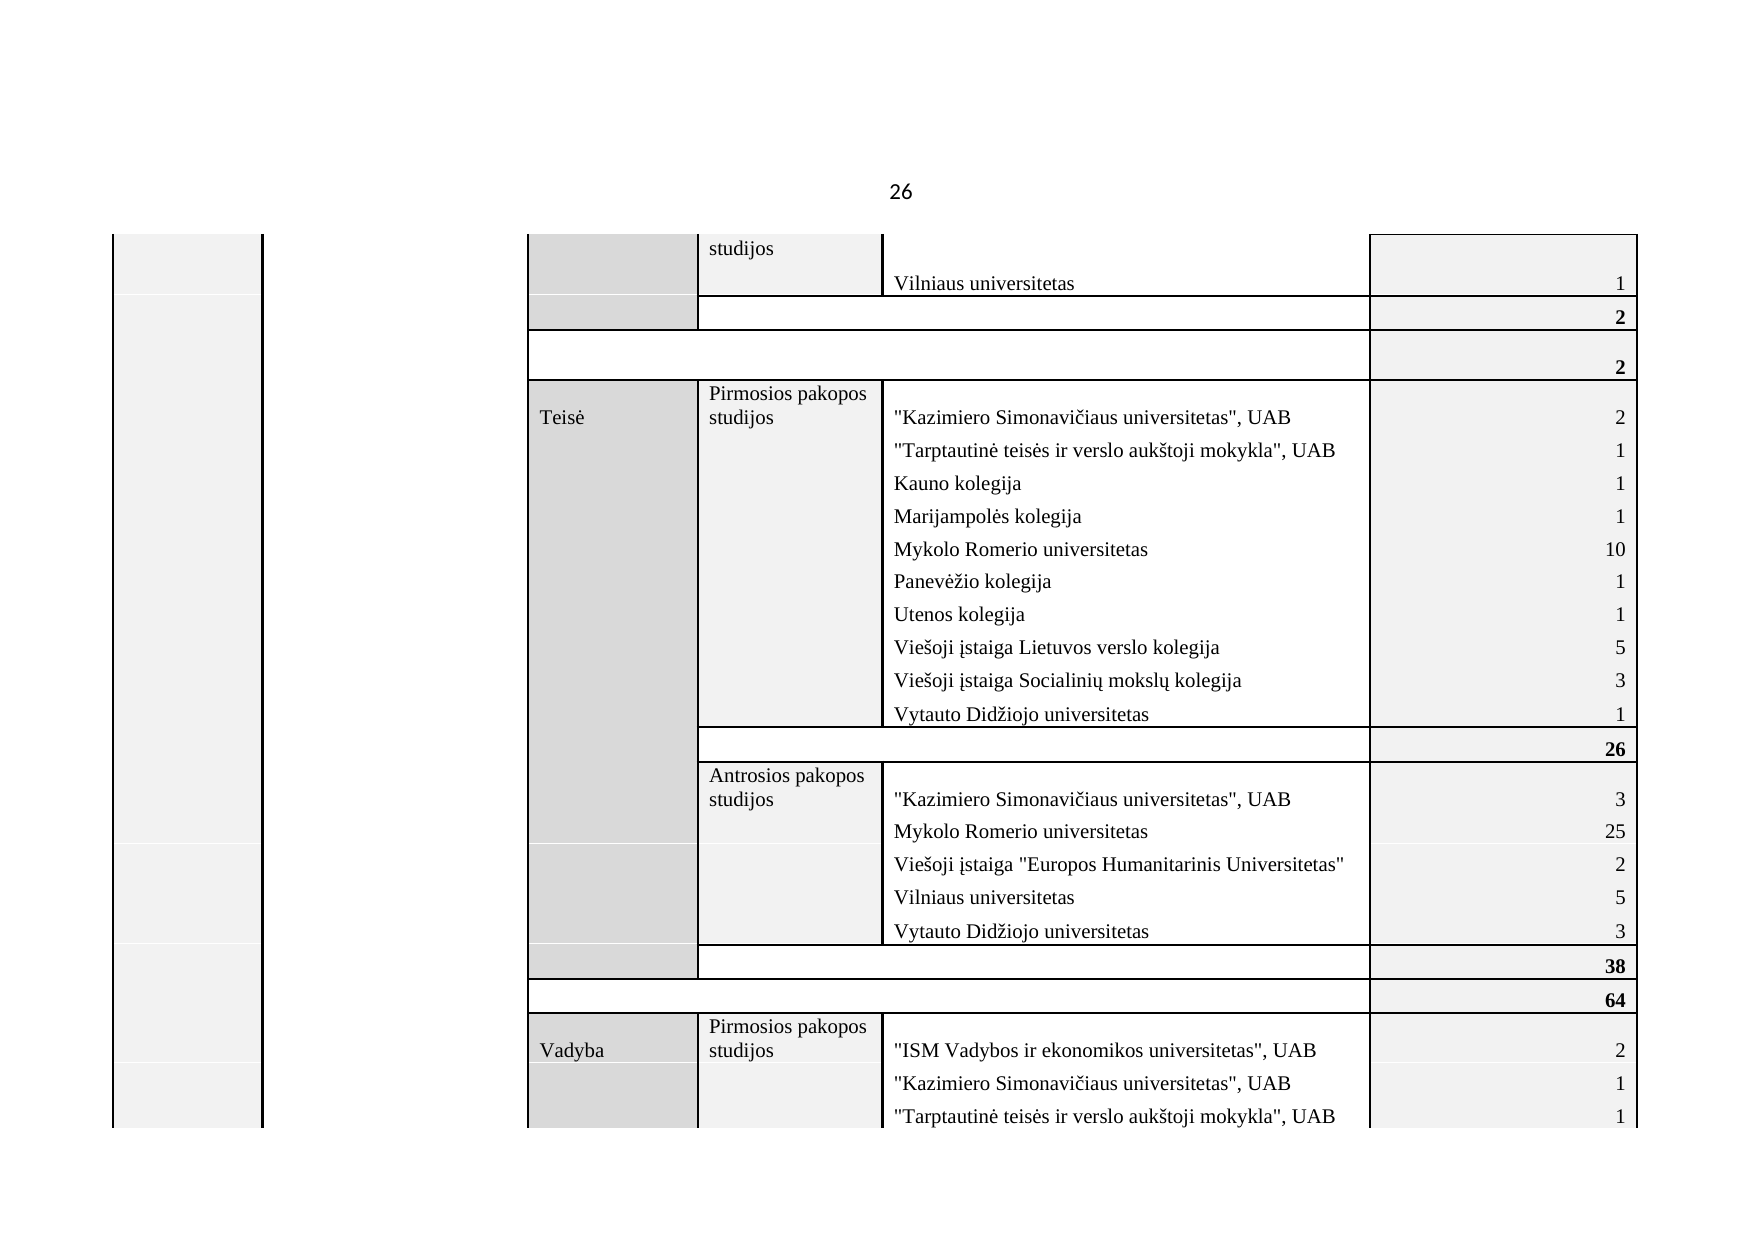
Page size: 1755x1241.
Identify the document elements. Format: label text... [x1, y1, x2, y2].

table_cell 3 [1371, 659, 1636, 692]
table_cell [699, 462, 881, 495]
table_cell Panevėžio kolegija [884, 561, 1369, 593]
table_cell [264, 1012, 527, 1062]
table_cell 2 [1371, 381, 1636, 429]
table_cell [699, 561, 881, 593]
table_cell [264, 909, 527, 943]
table_cell "Kazimiero Simonavičiaus universitetas", UAB [884, 381, 1369, 429]
table_cell [264, 1095, 527, 1128]
table_cell [264, 528, 527, 561]
table_cell [114, 726, 261, 761]
table_cell Mykolo Romerio universitetas [884, 528, 1369, 561]
table_cell "Kazimiero Simonavičiaus universitetas", UAB [884, 763, 1369, 811]
table_cell [699, 626, 881, 659]
table_cell 26 [1371, 728, 1636, 761]
table_cell Viešoji įstaiga Lietuvos verslo kolegija [884, 626, 1369, 659]
table_cell Teisė [529, 381, 697, 429]
table_cell [699, 692, 881, 726]
table_cell [529, 692, 697, 726]
table_cell "ISM Vadybos ir ekonomikos universitetas", UAB [884, 1014, 1369, 1062]
table_cell [699, 1095, 881, 1128]
table_cell [264, 876, 527, 909]
table_cell [114, 561, 261, 593]
table_cell 2 [1371, 331, 1636, 379]
table_cell [529, 1063, 697, 1095]
table_cell Vytauto Didžiojo universitetas [884, 692, 1369, 726]
table_cell [529, 561, 697, 593]
table_cell 5 [1371, 876, 1636, 909]
table_cell [114, 260, 261, 294]
table_cell [529, 528, 697, 561]
table_cell 3 [1371, 763, 1636, 811]
table_cell [529, 944, 697, 978]
table_cell [264, 626, 527, 659]
table_cell Kauno kolegija [884, 462, 1369, 495]
table_cell [699, 659, 881, 692]
table_cell 1 [1371, 593, 1636, 626]
table_cell studijos [699, 234, 881, 260]
table_cell 1 [1371, 429, 1636, 462]
table_cell [883, 980, 1369, 1012]
table_cell [698, 980, 882, 1012]
table_cell [699, 593, 881, 626]
table_cell "Tarptautinė teisės ir verslo aukštoji mokykla", UAB [884, 1095, 1369, 1128]
table_cell Vilniaus universitetas [884, 876, 1369, 909]
table_cell [114, 659, 261, 692]
table_cell [884, 234, 1369, 260]
table_cell [114, 462, 261, 495]
table_cell [264, 561, 527, 593]
table_cell 2 [1371, 297, 1636, 329]
table_cell [114, 329, 261, 379]
table_cell Vytauto Didžiojo universitetas [884, 909, 1369, 943]
table_cell [529, 761, 697, 811]
table_cell [114, 944, 261, 978]
table_cell [699, 1063, 881, 1095]
table_cell 1 [1371, 495, 1636, 528]
table_cell [264, 978, 527, 1012]
table_cell [883, 331, 1369, 379]
table_cell 3 [1371, 909, 1636, 943]
table_cell [114, 692, 261, 726]
table_cell [529, 495, 697, 528]
table_cell [699, 495, 881, 528]
table_cell [529, 1095, 697, 1128]
table_cell 38 [1371, 946, 1636, 978]
table_cell [114, 593, 261, 626]
table_cell [529, 462, 697, 495]
table_cell Pirmosios pakopos studijos [699, 1014, 881, 1062]
table_cell [699, 528, 881, 561]
table_cell "Tarptautinė teisės ir verslo aukštoji mokykla", UAB [884, 429, 1369, 462]
table_cell [114, 811, 261, 843]
table_cell [1371, 235, 1636, 260]
table_cell [699, 811, 881, 843]
table_cell Viešoji įstaiga Socialinių mokslų kolegija [884, 659, 1369, 692]
table_cell Viešoji įstaiga "Europos Humanitarinis Universitetas" [884, 844, 1369, 876]
table_cell 2 [1371, 844, 1636, 876]
table_cell [264, 234, 527, 260]
table_cell [114, 495, 261, 528]
table_cell 1 [1371, 462, 1636, 495]
table_cell [529, 260, 697, 294]
table_cell 2 [1371, 1014, 1636, 1062]
table_cell [264, 811, 527, 843]
table_cell [264, 495, 527, 528]
table_cell [529, 909, 697, 943]
table_cell [699, 429, 881, 462]
table_cell [264, 726, 527, 761]
table_cell [264, 295, 527, 329]
table_cell 1 [1371, 1063, 1636, 1095]
table_cell [529, 726, 697, 761]
table_cell [699, 844, 881, 876]
table_cell [699, 260, 881, 294]
table_cell [114, 1012, 261, 1062]
table_cell Vadyba [529, 1014, 697, 1062]
table_cell [529, 811, 697, 843]
table_cell 1 [1371, 260, 1636, 294]
table_cell "Kazimiero Simonavičiaus universitetas", UAB [884, 1063, 1369, 1095]
table_cell [114, 1063, 261, 1095]
table_cell Marijampolės kolegija [884, 495, 1369, 528]
table_cell [114, 909, 261, 943]
table_cell [529, 429, 697, 462]
table_cell [264, 844, 527, 876]
table_cell [264, 462, 527, 495]
table_cell [264, 379, 527, 429]
table_cell [699, 876, 881, 909]
table_cell [114, 295, 261, 329]
table_cell 64 [1371, 980, 1636, 1012]
table_cell Mykolo Romerio universitetas [884, 811, 1369, 843]
table_cell [114, 379, 261, 429]
table_cell [529, 626, 697, 659]
table_cell [529, 593, 697, 626]
table_cell [264, 593, 527, 626]
table_cell [114, 1095, 261, 1128]
table_cell [264, 761, 527, 811]
table_cell 25 [1371, 811, 1636, 843]
table_cell [529, 659, 697, 692]
table_cell [264, 944, 527, 978]
table_cell Antrosios pakopos studijos [699, 763, 881, 811]
table_cell Pirmosios pakopos studijos Suma [699, 728, 1369, 761]
table_cell [114, 528, 261, 561]
table_cell 5 [1371, 626, 1636, 659]
table_cell [114, 429, 261, 462]
table_cell Odontologija Suma [529, 331, 698, 379]
table_cell [114, 844, 261, 876]
table_cell [114, 761, 261, 811]
table_cell [264, 692, 527, 726]
table_cell Antrosios pakopos studijos Suma [699, 297, 1369, 329]
table_cell Vilniaus universitetas [884, 260, 1369, 294]
table_cell Utenos kolegija [884, 593, 1369, 626]
table_cell [698, 331, 882, 379]
table_cell [114, 876, 261, 909]
table_cell [529, 234, 697, 260]
table_cell [264, 329, 527, 379]
table_cell 10 [1371, 528, 1636, 561]
table_cell Antrosios pakopos studijos Suma [699, 946, 1369, 978]
table_cell [699, 909, 881, 943]
table_cell 1 [1371, 692, 1636, 726]
table_cell [264, 429, 527, 462]
table_cell [264, 659, 527, 692]
table_cell [264, 1063, 527, 1095]
table_cell 1 [1371, 1095, 1636, 1128]
table_cell 1 [1371, 561, 1636, 593]
table_cell Pirmosios pakopos studijos [699, 381, 881, 429]
table_cell Teisė Suma [529, 980, 698, 1012]
table_cell [529, 876, 697, 909]
table_cell [529, 295, 697, 329]
table_cell [529, 844, 697, 876]
table_cell [114, 234, 261, 260]
table_cell [264, 260, 527, 294]
table_cell [114, 626, 261, 659]
table_cell [114, 978, 261, 1012]
